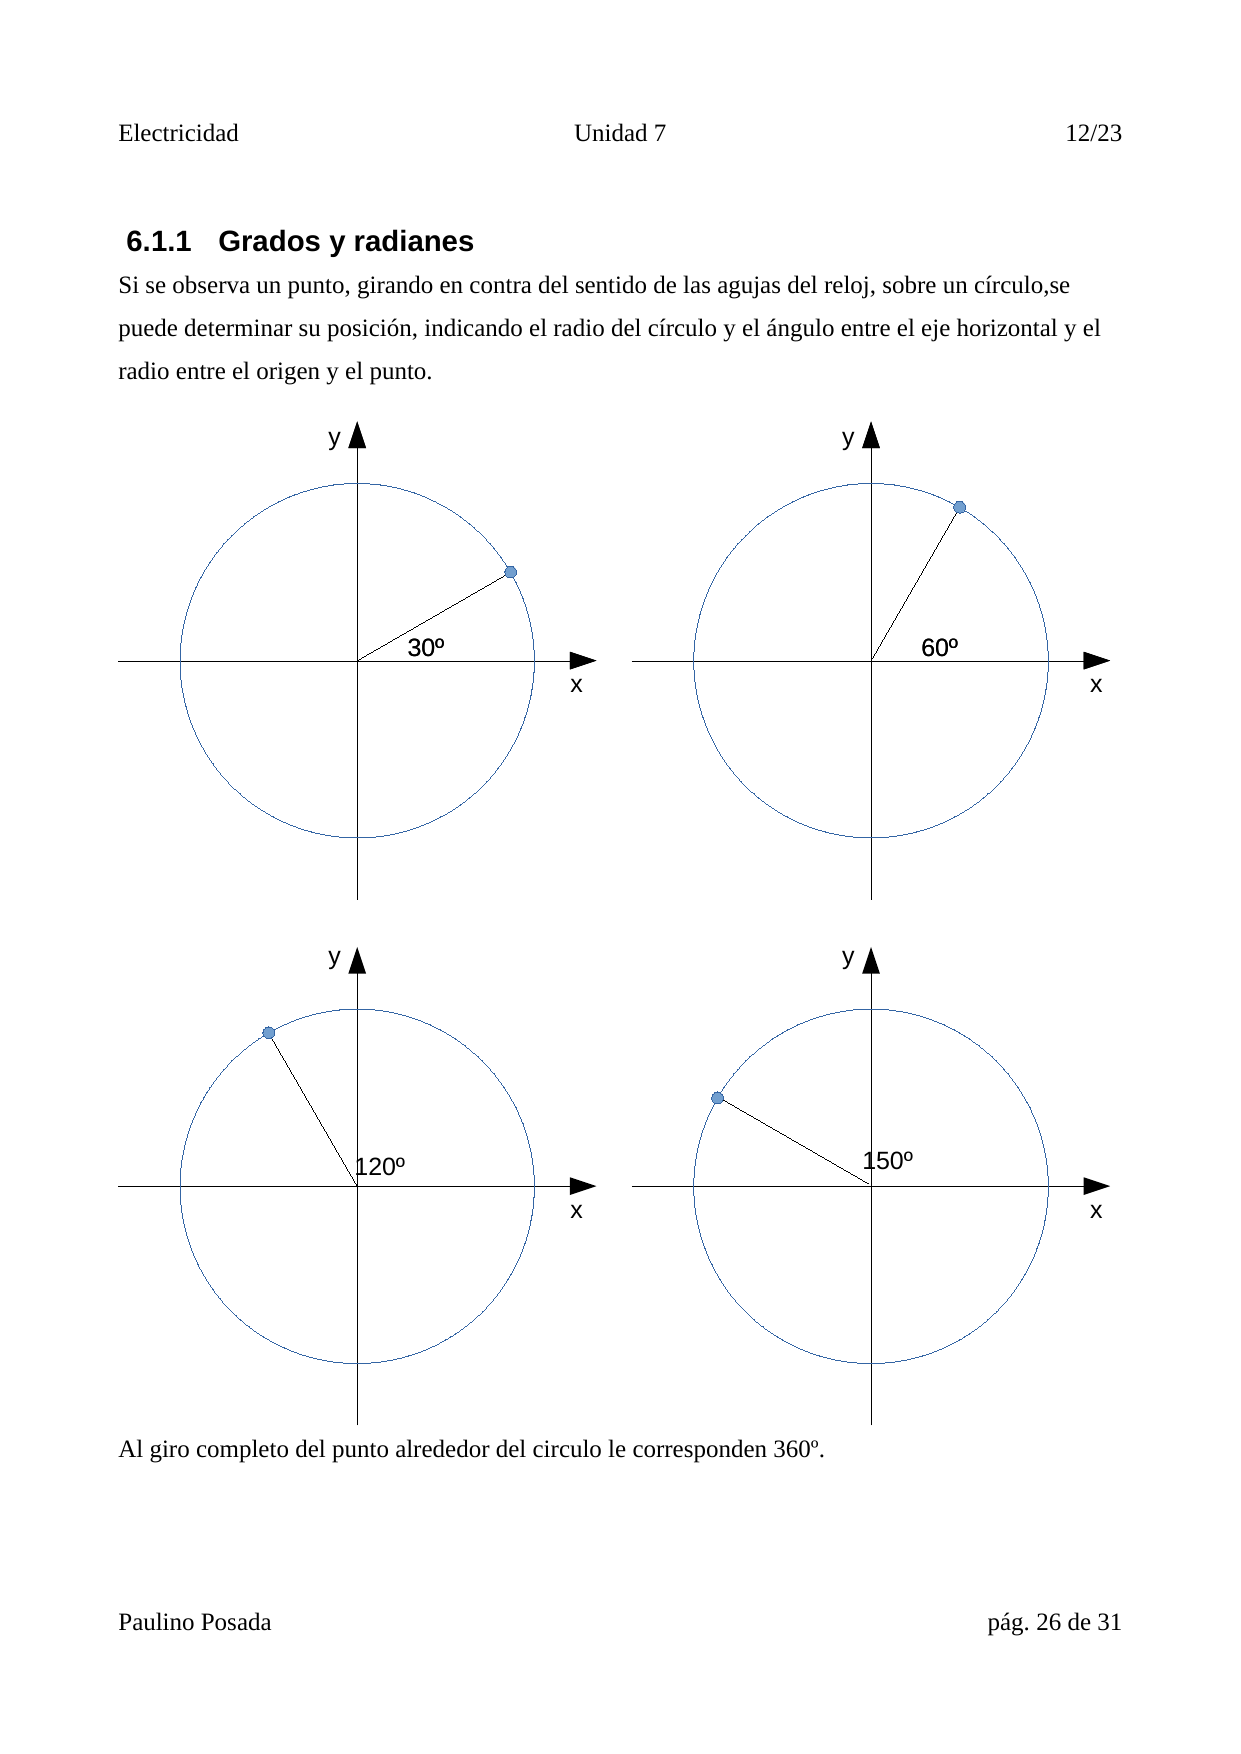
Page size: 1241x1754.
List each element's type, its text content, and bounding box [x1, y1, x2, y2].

text Si se observa un punto, girando en contra del sentido de las agujas del reloj, sobre un círculo,se puede determinar su posición, indicando el radio del círculo y el ángulo entre el eje horizontal y el radio entre el origen y el punto. [118, 270, 1122, 385]
subtitle Grados y radianes [118, 224, 1122, 258]
text Al giro completo del punto alrededor del circulo le corresponden 360º. [118, 1434, 1122, 1463]
